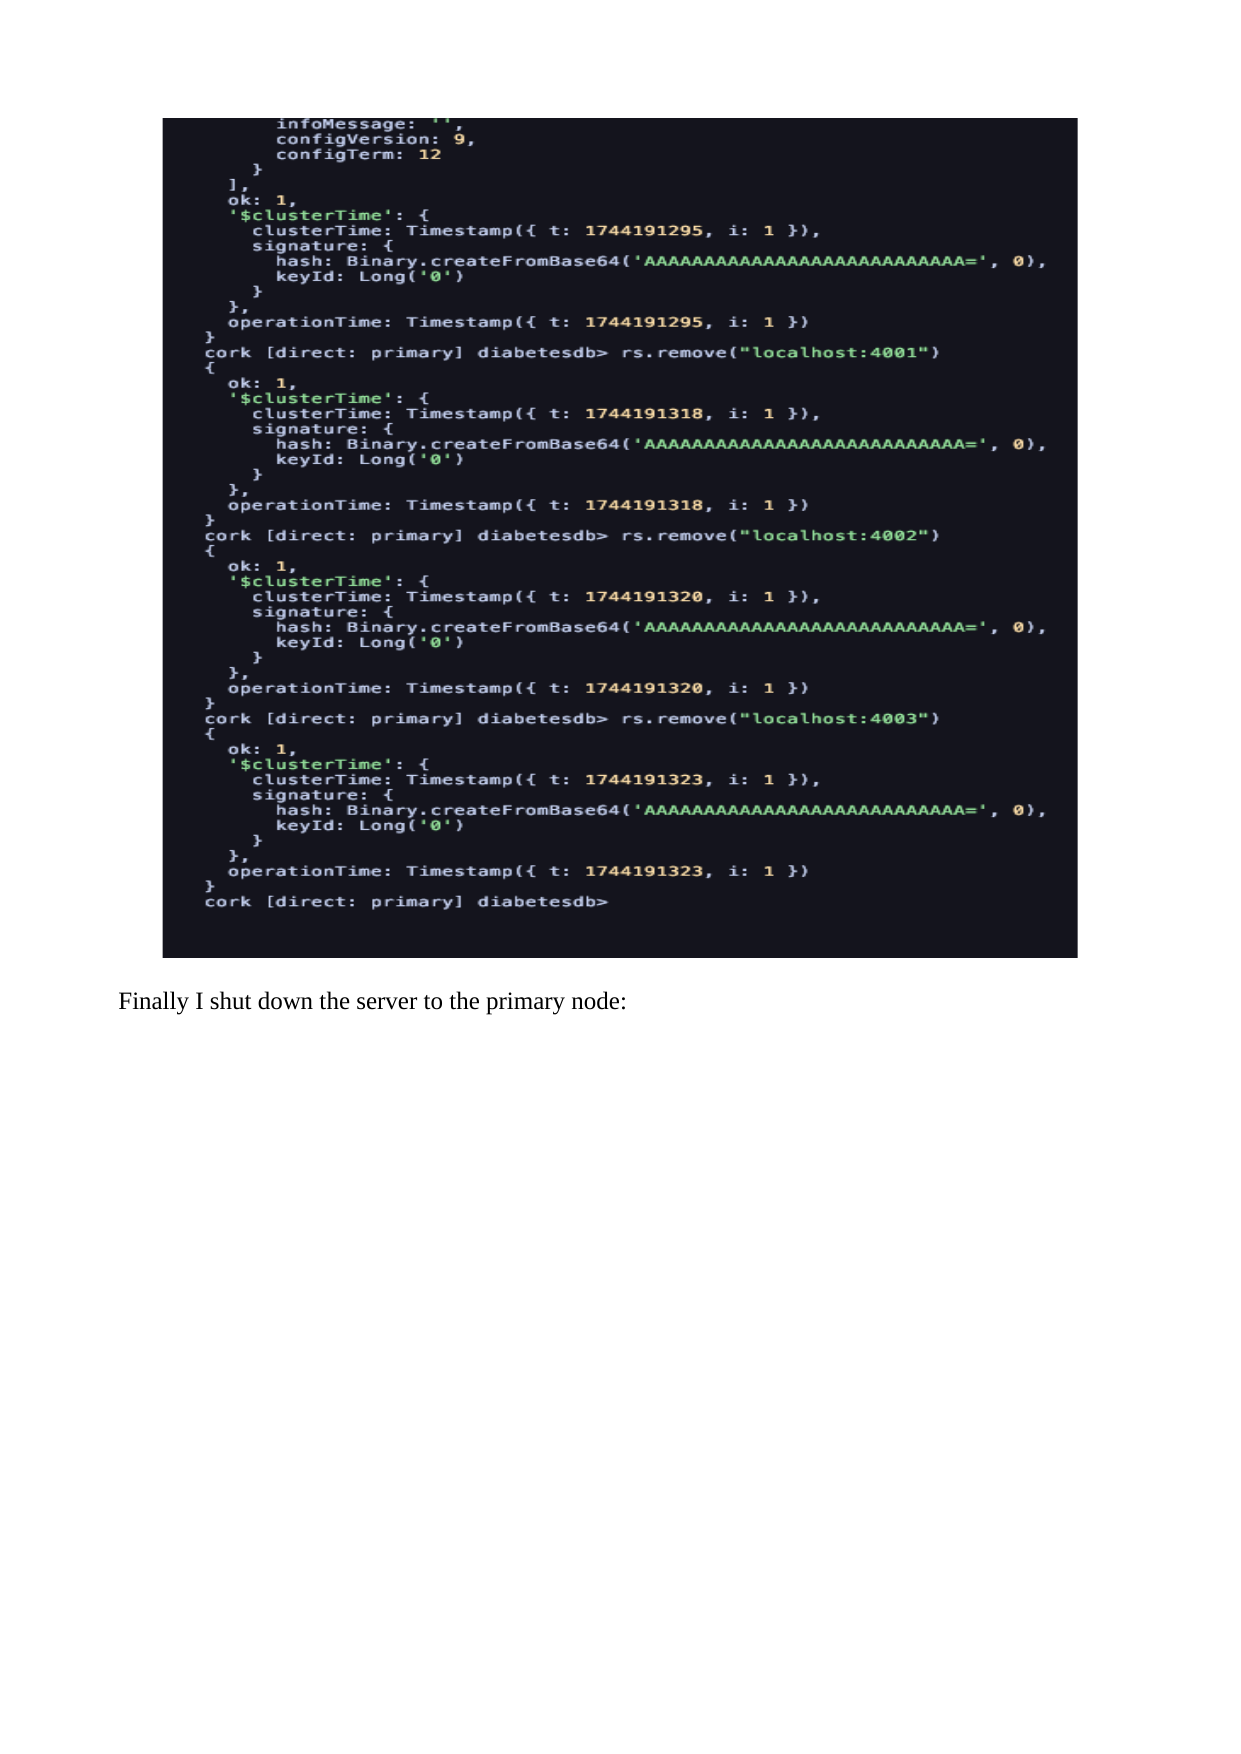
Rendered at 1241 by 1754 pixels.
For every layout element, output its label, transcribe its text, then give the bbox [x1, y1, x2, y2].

picture [162, 118, 1078, 958]
text Finally I shut down the server to the primary node: [118, 986, 1122, 1015]
